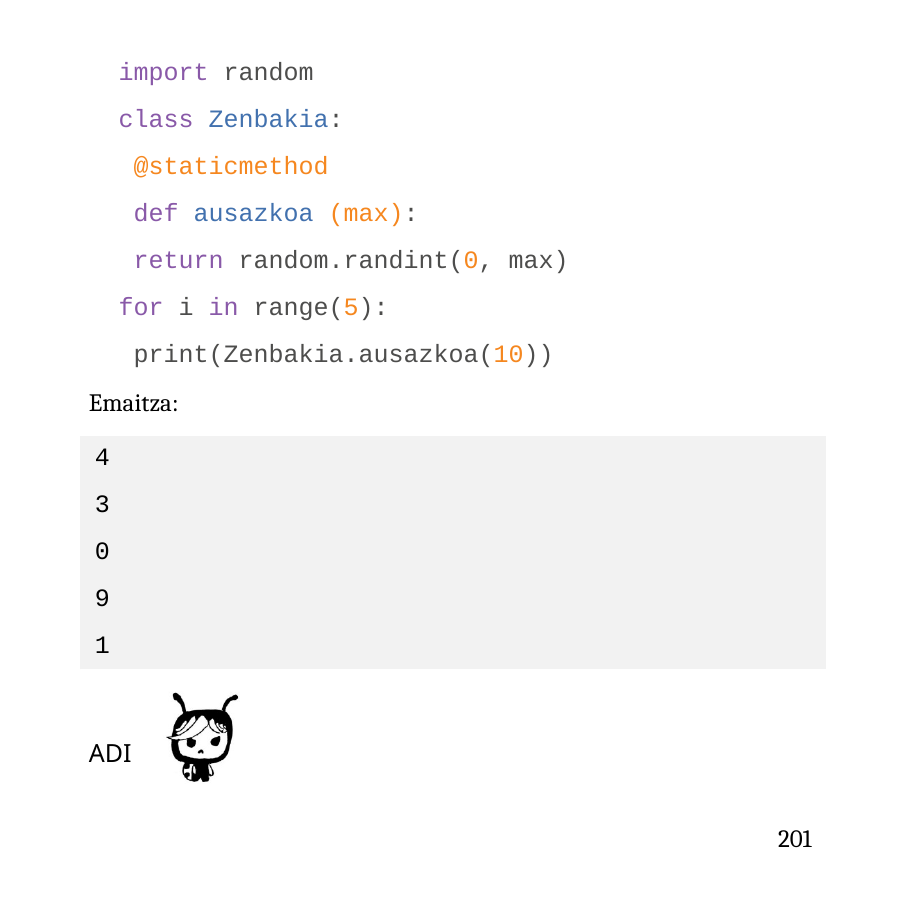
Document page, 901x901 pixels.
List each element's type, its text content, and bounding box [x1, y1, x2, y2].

text class Zenbakia: [118, 106, 811, 134]
text 3 [86, 483, 820, 520]
text ADI [89, 736, 162, 770]
text for i in range(5): [118, 294, 811, 323]
text return random.randint(0, max) [118, 247, 811, 276]
text 9 [86, 577, 820, 614]
text def ausazkoa (max): [118, 200, 811, 229]
text 1 [86, 624, 820, 663]
text Emaitza: [89, 389, 811, 417]
text import random [118, 59, 811, 87]
text print(Zenbakia.ausazkoa(10)) [118, 342, 811, 370]
text @staticmethod [118, 153, 811, 182]
text 0 [86, 530, 820, 567]
picture [162, 685, 248, 786]
text [248, 736, 811, 770]
text 4 [86, 443, 820, 473]
